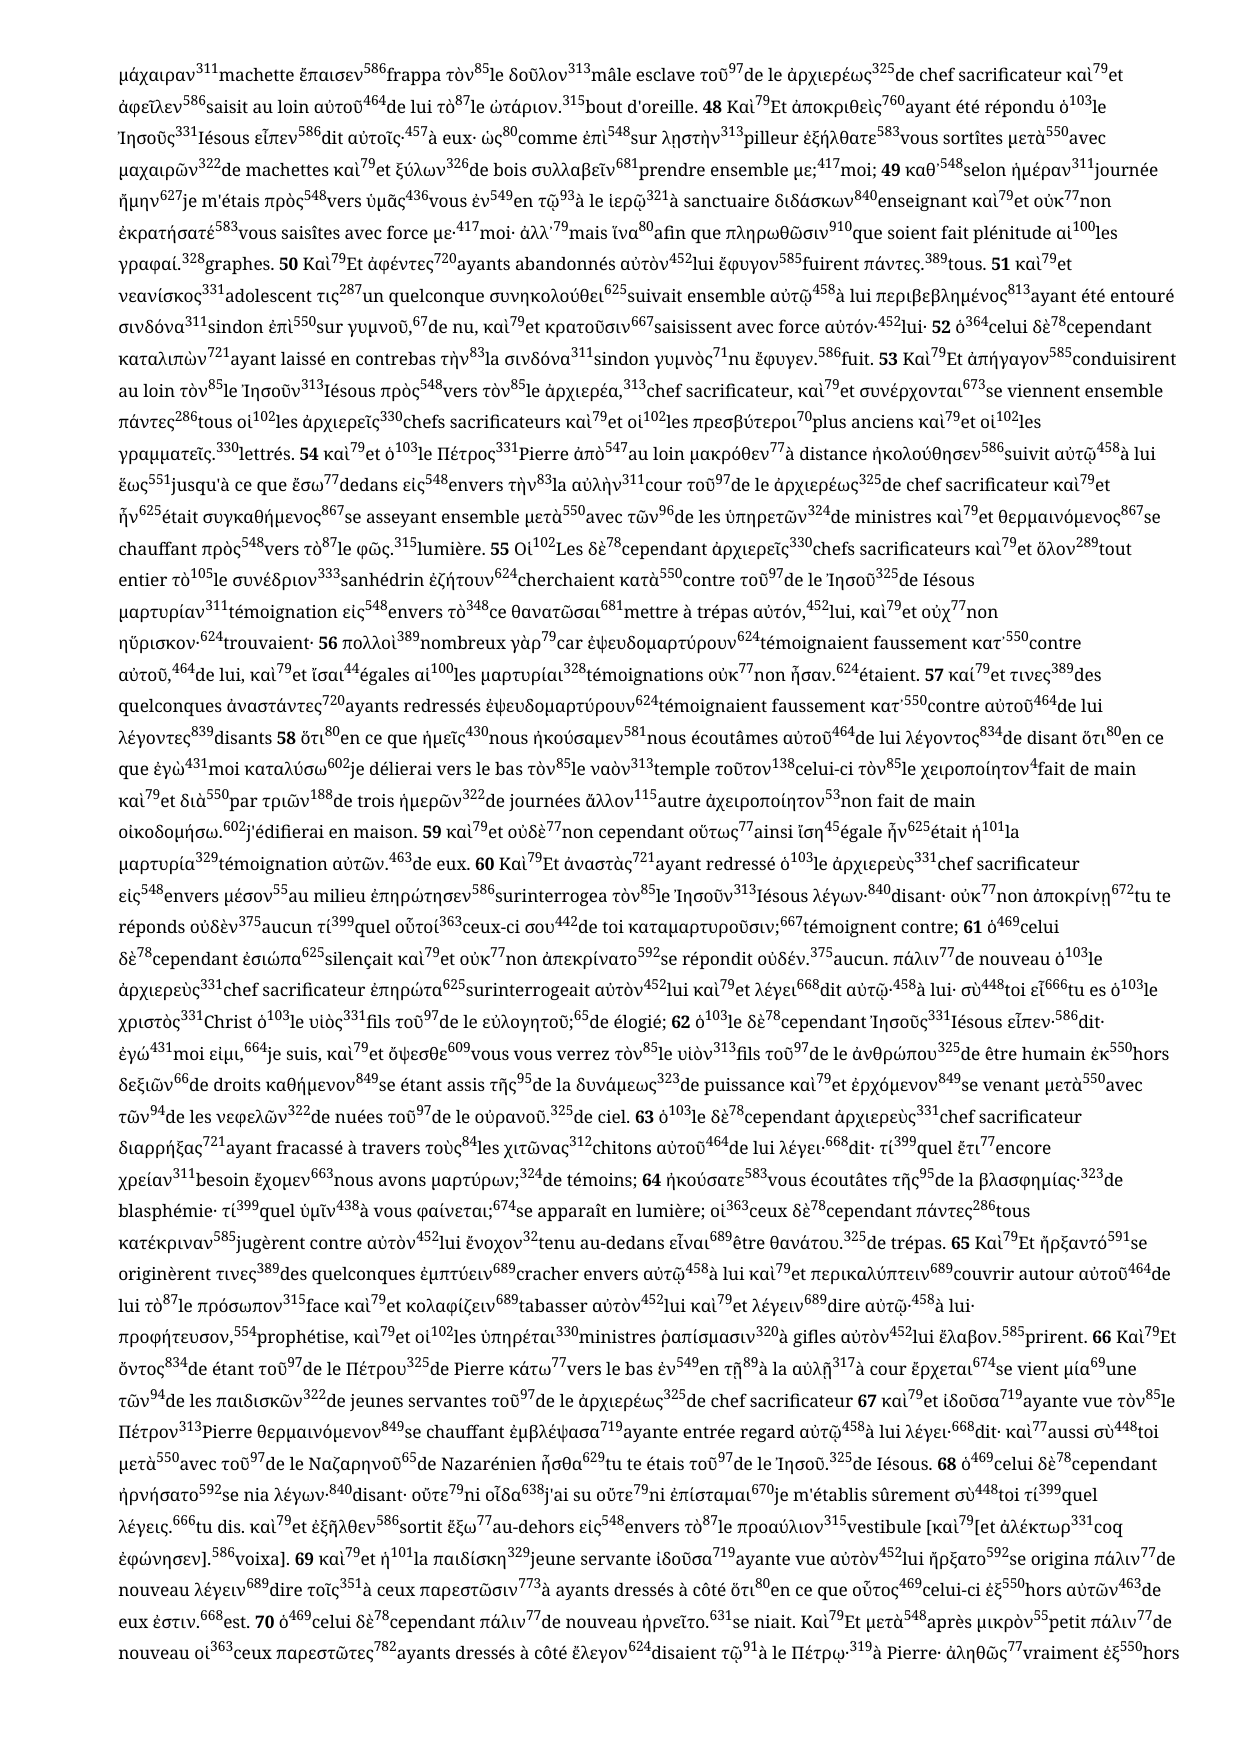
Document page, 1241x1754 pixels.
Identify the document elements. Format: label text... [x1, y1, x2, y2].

text 1 Ἦν625Était δὲ78cependant τὸ105le πάσχα333pâque καὶ79et τὰ104les ἄζυμα72sans levains μετὰ548après δύο176deux ἡμέρας.310journées. καὶ79et ἐζήτουν624cherchaient οἱ102les ἀρχιερεῖς330chefs sacrificateurs καὶ79et οἱ102les γραμματεῖς330lettrés πῶς77comment? αὐτὸν452lui ἐν549en δόλῳ319à fraude κρατήσαντες720ayants saisis avec force ἀποκτείνωσιν·898que tuent catégoriquement· 2 ἔλεγον624disaient γάρ·79car· μὴ77ne pas ἐν549en τῇ89à la ἑορτῇ,317à fête, μήποτε80de peur que ἔσται612se sera θόρυβος331tumulte τοῦ97de le λαοῦ.325de peuple. 3 Καὶ79Et ὄντος834de étant αὐτοῦ464de lui ἐν549en Βηθανίᾳ317à Béthanie ἐν549en τῇ89à la οἰκίᾳ317à maison d'habitation Σίμωνος325de Simon τοῦ97de le λεπροῦ,16de lépreux, κατακειμένου861de se couchant de haut en bas αὐτοῦ464de lui ἦλθεν586vint γυνὴ329femme ἔχουσα838ayante ἀλάβαστρον311alabastre μύρου327de onguent νάρδου323de nard πιστικῆς14de croyalique πολυτελοῦς,14de très coûteuse, συντρίψασα719ayante broyée ensemble τὴν83la ἀλάβαστρον311alabastre κατέχεεν586versa de haut en bas αὐτοῦ464de lui τῆς95de la κεφαλῆς.323de tête. 4 ἦσαν624étaient δέ78cependant τινες389des quelconques ἀγανακτοῦντες839irritants beaucoup πρὸς548vers ἑαυτούς·527eux-mêmes· εἰς548envers τί399quel ἡ101la ἀπώλεια329déperdition αὕτη154celle-ci τοῦ99de le μύρου327de onguent γέγονεν;642a devenu; 5 ἠδύνατο631se pouvait γὰρ79car τοῦτο158ce-ci τὸ105le μύρον333onguent πραθῆναι683être vendu ἐπάνω77sur le haut δηναρίων326de deniers τριακοσίων192de trois cents καὶ79et δοθῆναι683être donné τοῖς90à les πτωχοῖς·58à pauvres· καὶ79et ἐνεβριμῶντο630se irritaient dans αὐτῇ.456à elle. 6 Ὁ103Le δὲ78cependant Ἰησοῦς331Iésous εἶπεν·586dit· ἄφετε553abandonnez αὐτήν·450elle· τί399quel αὐτῇ456à elle κόπους312frappements παρέχετε;665vous fournissez; καλὸν6beau ἔργον315travail ἠργάσατο592se mit au travail ἐν549en ἐμοί.420à moi. 7 πάντοτε77en tout moment γὰρ79car τοὺς84les πτωχοὺς52pauvres ἔχετε665vous avez μεθ᾽550avec ἑαυτῶν521de vous-mêmes καὶ79et ὅταν80lorsque le cas échéant θέλητε918que vous vouliez δύνασθε671vous vous pouvez αὐτοῖς457à eux εὖ77bien ποιῆσαι,681faire, ἐμὲ417moi δὲ78cependant οὐ77non πάντοτε77en tout moment ἔχετε.665vous avez. 8 ὃ482lequel ἔσχεν586eut ἐποίησεν·586fit· προέλαβεν586prit à l'avance μυρίσαι681oindre d'onguent τὸ87le σῶμά315corps μου424de moi εἰς548envers τὸν245le ἐνταφιασμόν.313enterrement. 9 ἀμὴν304amen δὲ78cependant λέγω664je dis ὑμῖν,438à vous, ὅπου80là où ἐὰν340si le cas échéant κηρυχθῇ911que soit annoncé τὸ105le εὐαγγέλιον333évangile εἰς548envers ὅλον269tout entier τὸν85le κόσμον,313monde, καὶ77aussi ὃ482lequel ἐποίησεν586fit αὕτη362celle-ci λαληθήσεται619sera bavardé εἰς548envers μνημόσυνον315objet de mémoration αὐτῆς.462de elle. 10 Καὶ79Et Ἰούδας331Iouda Ἰσκαριὼθ331Iskariote ὁ103le εἷς71un τῶν96de les δώδεκα64de douze ἀπῆλθεν586éloigna πρὸς548vers τοὺς84les ἀρχιερεῖς312chefs sacrificateurs ἵνα80afin que αὐτὸν452lui παραδοῖ899que transmette αὐτοῖς.457à eux. 11 οἱ468ceux δὲ78cependant ἀκούσαντες720ayants écoutés ἐχάρησαν599furent été de joie καὶ79et ἐπηγγείλαντο591se promirent αὐτῷ458à lui ἀργύριον315objet d'argent δοῦναι.681donner. καὶ79et ἐζήτει625cherchait πῶς77comment? αὐτὸν452lui εὐκαίρως77en bien moment παραδοῖ.899que transmette. 12 Καὶ79Et τῇ89à la πρώτῃ206à première ἡμέρᾳ317à journée τῶν98de les ἀζύμων,66de sans levains, ὅτε77lorsque τὸ87le πάσχα315pâque ἔθυον,624sacrifiaient, λέγουσιν667disent αὐτῷ458à lui οἱ102les μαθηταὶ330disciples αὐτοῦ·464de lui· ποῦ77où? θέλεις666tu veux ἀπελθόντες720ayants éloignés ἑτοιμάσωμεν894que nous préparions ἵνα80afin que φάγῃς897que tu manges τὸ87le πάσχα;315pâque; 13 καὶ79et ἀποστέλλει668envoie δύο52deux τῶν96de les μαθητῶν324de disciples αὐτοῦ464de lui καὶ79et λέγει668dit αὐτοῖς·457à eux· ὑπάγετε569dirigez en arrière εἰς548envers τὴν83la πόλιν,311cité, καὶ79et ἀπαντήσει606viendra de loin à la rencontre ὑμῖν438à vous ἄνθρωπος331être humain κεράμιον315cruche ὕδατος327de eau βαστάζων·840mettant en charge· ἀκολουθήσατε553suivez αὐτῷ458à lui 14 καὶ79et ὅπου80là où ἐὰν340si le cas échéant εἰσέλθῃ899que vienne à l'intérieur εἴπατε553dites τῷ91à le οἰκοδεσπότῃ319à despote de maison ὅτι80en ce que ὁ103le διδάσκαλος331enseignant λέγει·668dit· ποῦ77où? ἐστιν668est τὸ105le κατάλυμά333salle de déliage μου424de moi ὅπου77là où τὸ87le πάσχα315pâque μετὰ550avec τῶν96de les μαθητῶν324de disciples μου424de moi φάγω;895que je mange; 15 καὶ79et αὐτὸς469lui ὑμῖν438à vous δείξει606montrera ἀνάγαιον315chambre haute μέγα6grand ἐστρωμένον798ayant été étendu ἕτοιμον·55prêt· καὶ79et ἐκεῖ77là ἑτοιμάσατε553préparez ἡμῖν.419à nous. 16 καὶ79et ἐξῆλθον585sortirent οἱ102les μαθηταὶ330disciples καὶ79et ἦλθον585vinrent εἰς548envers τὴν83la πόλιν311cité καὶ79et εὗρον585trouvèrent καθὼς77de haut en bas comme εἶπεν586dit αὐτοῖς457à eux καὶ79et ἡτοίμασαν585préparèrent τὸ87le πάσχα.315pâque. 17 Καὶ79Et ὀψίας63de tardive γενομένης732de se ayante devenue ἔρχεται674se vient μετὰ550avec τῶν96de les δώδεκα.64de douze. 18 καὶ79et ἀνακειμένων860de se couchants de bas en haut αὐτῶν463de eux καὶ79et ἐσθιόντων833de mangeants ὁ103le Ἰησοῦς331Iésous εἶπεν·586dit· ἀμὴν304amen λέγω664je dis ὑμῖν438à vous ὅτι80en ce que εἷς71un ἐξ550hors ὑμῶν441de vous παραδώσει606transmettra με417moi ὁ364celui ἐσθίων840mangeant μετ᾽550avec ἐμοῦ.424de moi. 19 ἤρξαντο591se originèrent λυπεῖσθαι692être attristé καὶ79et λέγειν689dire αὐτῷ458à lui εἷς71un κατὰ547de haut en bas εἷς·71un· μήτι340ne serait-ce que ἐγώ;431moi; 20 ὁ469celui δὲ78cependant εἶπεν586dit αὐτοῖς·457à eux· εἷς71un τῶν96de les δώδεκα,64de douze, ὁ364celui ἐμβαπτόμενος867se trempant dedans μετ᾽550avec ἐμοῦ424de moi εἰς548envers τὸ87le τρύβλιον.315bol. 21 ὅτι80en ce que ὁ103le μὲν79certes υἱὸς331fils τοῦ97de le ἀνθρώπου325de être humain ὑπάγει668dirige en arrière καθὼς77de haut en bas comme γέγραπται654a été graphé περὶ550autour αὐτοῦ,464de lui, οὐαὶ304Ouai δὲ78cependant τῷ91à le ἀνθρώπῳ319à être humain ἐκείνῳ144à celui-là δι᾽550par οὗ492de lequel ὁ103le υἱὸς331fils τοῦ97de le ἀνθρώπου325de être humain παραδίδοται·680est transmis· καλὸν49beau ἦν625était αὐτῷ458à lui εἰ80si οὐκ77non ἐγεννήθη600fut engendré ὁ103le ἄνθρωπος331être humain ἐκεῖνος.156celui-là. 22 Καὶ79Et ἐσθιόντων833de mangeants αὐτῶν463de eux λαβὼν721ayant pris ἄρτον313pain εὐλογήσας721ayant élogié ἔκλασεν586cassa καὶ79et ἔδωκεν586donna αὐτοῖς457à eux καὶ79et εἶπεν·586dit· λάβετε,553prenez, τοῦτό366ce-ci ἐστιν668est τὸ105le σῶμά333corps μου.424de moi. 23 καὶ79et λαβὼν721ayant pris ποτήριον315récipient à boire εὐχαριστήσας721ayant rendu grâce ἔδωκεν586donna αὐτοῖς,457à eux, καὶ79et ἔπιον585burent ἐξ550hors αὐτοῦ466de lui πάντες.389tous. 24 καὶ79et εἶπεν586dit αὐτοῖς·457à eux· τοῦτό366ce-ci ἐστιν668est τὸ105le αἷμά333sang μου424de moi τῆς95de la διαθήκης323de disposition τὸ366ce ἐκχυννόμενον893étant déversé ὑπὲρ550au-dessus πολλῶν.383de nombreux. 25 ἀμὴν304amen λέγω664je dis ὑμῖν438à vous ὅτι80en ce que οὐκέτι77non plus οὐ77non μὴ77ne pas πίω895que je boive ἐκ550hors τοῦ99de le γενήματος327de progéniture τῆς95de la ἀμπέλου323de vigne ἕως552jusqu'à ce que τῆς95de la ἡμέρας323de journée ἐκείνης148de celle-là ὅταν77lorsque le cas échéant αὐτὸ454lui πίνω917que je boive καινὸν55nouveau ἐν549en τῇ89à la βασιλείᾳ317à royauté τοῦ97de le θεοῦ.325de Dieu. 26 Καὶ79Et ὑμνήσαντες720ayants chantés hymne ἐξῆλθον585sortirent εἰς548envers τὸ87le ὄρος315montagne τῶν94de les ἐλαιῶν.322de oliviers. 27 καὶ79et λέγει668dit αὐτοῖς457à eux ὁ103le Ἰησοῦς331Iésous ὅτι80en ce que πάντες389tous σκανδαλισθήσεσθε,616vous serez scandalisé, ὅτι80en ce que γέγραπται·654a été graphé· πατάξω602je percuterai τὸν85le ποιμένα,313berger, καὶ79et τὰ104les πρόβατα332brebis διασκορπισθήσονται.618seront dispersé au travers. 28 ἀλλὰ79mais μετὰ548après τὸ348ce ἐγερθῆναί683être éveillé με417moi προάξω602je mènerai devant ὑμᾶς436vous εἰς548envers τὴν83la Γαλιλαίαν.311Galilée. 29 ὁ103le δὲ78cependant Πέτρος331Pierre ἔφη625déclarait αὐτῷ·458à lui· εἰ80si καὶ77aussi πάντες389tous σκανδαλισθήσονται,618seront scandalisé, ἀλλ᾽79mais οὐκ77non ἐγώ.431moi. 30 καὶ79et λέγει668dit αὐτῷ458à lui ὁ103le Ἰησοῦς·331Iésous· ἀμὴν304amen λέγω664je dis σοι439à toi ὅτι80en ce que σὺ448toi σήμερον77aujourd'hui ταύτῃ142à celle-ci τῇ89à la νυκτὶ317à nuit πρὶν80avant ἢ340ou δὶς77doublement ἀλέκτορα313coq φωνῆσαι681voixer τρίς77trois fois με417moi ἀπαρνήσῃ.610tu te dénieras. 31 ὁ469celui δὲ78cependant ἐκπερισσῶς77surabondamment à l'excès ἐλάλει·625bavardait· ἐὰν80si le cas échéant δέῃ921que attache de lien με417moi συναποθανεῖν681mourir loin avec σοι,439à toi, οὐ77non μή77ne pas σε437toi ἀπαρνήσομαι.608je me dénierai. ὡσαύτως77de même δὲ78cependant καὶ77aussi πάντες389tous ἔλεγον.624disaient. 32 Καὶ79Et ἔρχονται673se viennent εἰς548envers χωρίον315emplacement οὗ494de lequel τὸ105le ὄνομα333nom Γεθσημανὶ333Gethsémani καὶ79et λέγει668dit τοῖς90à les μαθηταῖς318à disciples αὐτοῦ·464de lui· καθίσατε553asseyez ὧδε77ici ἕως80jusqu'à ce que προσεύξωμαι.901que je me prie. 33 καὶ79et παραλαμβάνει668prend à côté τὸν85le Πέτρον313Pierre καὶ79et [τὸν]85[le] Ἰάκωβον313Iakobos καὶ79et [τὸν]85[le] Ἰωάννην313Ioannes μετ᾽550avec αὐτοῦ464de lui καὶ79et ἤρξατο592se origina ἐκθαμβεῖσθαι692être stupéfié καὶ79et ἀδημονεῖν689être troublé 34 καὶ79et λέγει668dit αὐτοῖς·457à eux· περίλυπός45triste autour ἐστιν668est ἡ101la ψυχή329âme μου424de moi ἕως552jusqu'à ce que θανάτου·325de trépas· μείνατε553restez ὧδε77ici καὶ79et γρηγορεῖτε.569vigilez. 35 καὶ79et προελθὼν721ayant venu devant μικρὸν55petit ἔπιπτεν625tombait ἐπὶ550sur τῆς95de la γῆς323de terre καὶ79et προσηύχετο631se priait ἵνα80afin que εἰ80si δυνατόν49puissant ἐστιν668est παρέλθῃ899que passe à côté ἀπ᾽550au loin αὐτοῦ464de lui ἡ101la ὥρα,329heure, 36 καὶ79et ἔλεγεν·625disait· αββα304Abba ὁ109le πατήρ,337père, πάντα391tous δυνατά48puissants σοι·439à toi· παρένεγκε554porte à côté τὸ87le ποτήριον315récipient à boire τοῦτο140ce-ci ἀπ᾽550au loin ἐμοῦ·424de moi· ἀλλ᾽79mais οὐ77non τί399quel ἐγὼ431moi θέλω664je veux ἀλλὰ79mais τί399quel σύ.448toi. 37 καὶ79et ἔρχεται674se vient καὶ79et εὑρίσκει668trouve αὐτοὺς451eux καθεύδοντας,821dormants de haut en bas, καὶ79et λέγει668dit τῷ91à le Πέτρῳ·319à Pierre· Σίμων,337Simon, καθεύδεις;666tu dors de haut en bas; οὐκ77non ἴσχυσας584tu eus la ténacité μίαν177une ὥραν311heure γρηγορῆσαι;681vigiler; 38 γρηγορεῖτε569vigilez καὶ79et προσεύχεσθε,573que vous vous priez, ἵνα80afin que μὴ77ne pas ἔλθητε896que vous veniez εἰς548envers πειρασμόν·313tentation· τὸ105le μὲν79certes πνεῦμα333souffle πρόθυμον49de promptitude fureur ἡ101la δὲ78cependant σὰρξ329chair ἀσθενής.45infirme. 39 Καὶ79Et πάλιν77de nouveau ἀπελθὼν721ayant éloigné προσηύξατο592se pria τὸν85le αὐτὸν138même λόγον313discours εἰπών.721ayant dit. 40 καὶ79et πάλιν77de nouveau ἐλθὼν721ayant venu εὗρεν586trouva αὐτοὺς451eux καθεύδοντας,821dormants de haut en bas, ἦσαν624étaient γὰρ79car αὐτῶν463de eux οἱ102les ὀφθαλμοὶ330yeux καταβαρυνόμενοι,890étants alourdis de haut en bas, καὶ79et οὐκ77non ᾔδεισαν658avaient su τί399quel ἀποκριθῶσιν910que soient répondu αὐτῷ.458à lui. 41 Καὶ79Et ἔρχεται674se vient τὸ87le τρίτον55troisième καὶ79et λέγει668dit αὐτοῖς·457à eux· καθεύδετε665vous dormez de haut en bas τὸ87le λοιπὸν375restant καὶ79et ἀναπαύεσθε·671vous vous reposez· ἀπέχει·668tient au loin· ἦλθεν586vint ἡ101la ὥρα,329heure, ἰδοὺ306voici παραδίδοται680est transmis ὁ103le υἱὸς331fils τοῦ97de le ἀνθρώπου325de être humain εἰς548envers τὰς82les χεῖρας310mains τῶν96de les ἁμαρτωλῶν.64de fauteurs. 42 ἐγείρεσθε577soyez éveillés ἄγωμεν·916que nous conduisions· ἰδοὺ306voici ὁ364celui παραδιδούς840transmettant με417moi ἤγγικεν.642a approché. 43 Καὶ79Et εὐθὺς77directement ἔτι77encore αὐτοῦ464de lui λαλοῦντος834de bavardant παραγίνεται674se devient à côté Ἰούδας331Iouda εἷς71un τῶν96de les δώδεκα64de douze καὶ79et μετ᾽550avec αὐτοῦ464de lui ὄχλος331foule μετὰ550avec μαχαιρῶν322de machettes καὶ79et ξύλων326de bois παρὰ550à côté τῶν96de les ἀρχιερέων324de chefs sacrificateurs καὶ79et τῶν96de les γραμματέων324de lettrés καὶ79et τῶν96de les πρεσβυτέρων.64de plus anciens. 44 δεδώκει659avait donné δὲ78cependant ὁ364celui παραδιδοὺς840transmettant αὐτὸν452lui σύσσημον315signe commun αὐτοῖς457à eux λέγων·840disant· ὃν480lequel ἂν340le cas échéant φιλήσω895que j'affectionne αὐτός469lui ἐστιν,668est, κρατήσατε553saisissez avec force αὐτὸν452lui καὶ79et ἀπάγετε569conduisez au loin ἀσφαλῶς.77en sécurité. 45 καὶ79et ἐλθὼν721ayant venu εὐθὺς77directement προσελθὼν721ayant venu vers αὐτῷ458à lui λέγει·668dit· ῥαββί,337rabbi, καὶ79et κατεφίλησεν586affectionna de haut en bas αὐτόν·452lui· 46 οἱ468ceux δὲ78cependant ἐπέβαλον585surjetèrent τὰς82les χεῖρας310mains αὐτῷ458à lui καὶ79et ἐκράτησαν585saisirent avec force αὐτόν.452lui. 47 εἷς71un δέ78cependant [τις]287[un quelconque] τῶν357de ceux παρεστηκότων777de ayants dressés à côté σπασάμενος740se ayant dégainé τὴν83la μάχαιραν311machette ἔπαισεν586frappa τὸν85le δοῦλον313mâle esclave τοῦ97de le ἀρχιερέως325de chef sacrificateur καὶ79et ἀφεῖλεν586saisit au loin αὐτοῦ464de lui τὸ87le ὠτάριον.315bout d'oreille. 48 Καὶ79Et ἀποκριθεὶς760ayant été répondu ὁ103le Ἰησοῦς331Iésous εἶπεν586dit αὐτοῖς·457à eux· ὡς80comme ἐπὶ548sur λῃστὴν313pilleur ἐξήλθατε583vous sortîtes μετὰ550avec μαχαιρῶν322de machettes καὶ79et ξύλων326de bois συλλαβεῖν681prendre ensemble με;417moi; 49 καθ᾽548selon ἡμέραν311journée ἤμην627je m'étais πρὸς548vers ὑμᾶς436vous ἐν549en τῷ93à le ἱερῷ321à sanctuaire διδάσκων840enseignant καὶ79et οὐκ77non ἐκρατήσατέ583vous saisîtes avec force με·417moi· ἀλλ᾽79mais ἵνα80afin que πληρωθῶσιν910que soient fait plénitude αἱ100les γραφαί.328graphes. 50 Καὶ79Et ἀφέντες720ayants abandonnés αὐτὸν452lui ἔφυγον585fuirent πάντες.389tous. 51 καὶ79et νεανίσκος331adolescent τις287un quelconque συνηκολούθει625suivait ensemble αὐτῷ458à lui περιβεβλημένος813ayant été entouré σινδόνα311sindon ἐπὶ550sur γυμνοῦ,67de nu, καὶ79et κρατοῦσιν667saisissent avec force αὐτόν·452lui· 52 ὁ364celui δὲ78cependant καταλιπὼν721ayant laissé en contrebas τὴν83la σινδόνα311sindon γυμνὸς71nu ἔφυγεν.586fuit. 53 Καὶ79Et ἀπήγαγον585conduisirent au loin τὸν85le Ἰησοῦν313Iésous πρὸς548vers τὸν85le ἀρχιερέα,313chef sacrificateur, καὶ79et συνέρχονται673se viennent ensemble πάντες286tous οἱ102les ἀρχιερεῖς330chefs sacrificateurs καὶ79et οἱ102les πρεσβύτεροι70plus anciens καὶ79et οἱ102les γραμματεῖς.330lettrés. 54 καὶ79et ὁ103le Πέτρος331Pierre ἀπὸ547au loin μακρόθεν77à distance ἠκολούθησεν586suivit αὐτῷ458à lui ἕως551jusqu'à ce que ἔσω77dedans εἰς548envers τὴν83la αὐλὴν311cour τοῦ97de le ἀρχιερέως325de chef sacrificateur καὶ79et ἦν625était συγκαθήμενος867se asseyant ensemble μετὰ550avec τῶν96de les ὑπηρετῶν324de ministres καὶ79et θερμαινόμενος867se chauffant πρὸς548vers τὸ87le φῶς.315lumière. 55 Οἱ102Les δὲ78cependant ἀρχιερεῖς330chefs sacrificateurs καὶ79et ὅλον289tout entier τὸ105le συνέδριον333sanhédrin ἐζήτουν624cherchaient κατὰ550contre τοῦ97de le Ἰησοῦ325de Iésous μαρτυρίαν311témoignation εἰς548envers τὸ348ce θανατῶσαι681mettre à trépas αὐτόν,452lui, καὶ79et οὐχ77non ηὕρισκον·624trouvaient· 56 πολλοὶ389nombreux γὰρ79car ἐψευδομαρτύρουν624témoignaient faussement κατ᾽550contre αὐτοῦ,464de lui, καὶ79et ἴσαι44égales αἱ100les μαρτυρίαι328témoignations οὐκ77non ἦσαν.624étaient. 57 καί79et τινες389des quelconques ἀναστάντες720ayants redressés ἐψευδομαρτύρουν624témoignaient faussement κατ᾽550contre αὐτοῦ464de lui λέγοντες839disants 58 ὅτι80en ce que ἡμεῖς430nous ἠκούσαμεν581nous écoutâmes αὐτοῦ464de lui λέγοντος834de disant ὅτι80en ce que ἐγὼ431moi καταλύσω602je délierai vers le bas τὸν85le ναὸν313temple τοῦτον138celui-ci τὸν85le χειροποίητον4fait de main καὶ79et διὰ550par τριῶν188de trois ἡμερῶν322de journées ἄλλον115autre ἀχειροποίητον53non fait de main οἰκοδομήσω.602j'édifierai en maison. 59 καὶ79et οὐδὲ77non cependant οὕτως77ainsi ἴση45égale ἦν625était ἡ101la μαρτυρία329témoignation αὐτῶν.463de eux. 60 Καὶ79Et ἀναστὰς721ayant redressé ὁ103le ἀρχιερεὺς331chef sacrificateur εἰς548envers μέσον55au milieu ἐπηρώτησεν586surinterrogea τὸν85le Ἰησοῦν313Iésous λέγων·840disant· οὐκ77non ἀποκρίνῃ672tu te réponds οὐδὲν375aucun τί399quel οὗτοί363ceux-ci σου442de toi καταμαρτυροῦσιν;667témoignent contre; 61 ὁ469celui δὲ78cependant ἐσιώπα625silençait καὶ79et οὐκ77non ἀπεκρίνατο592se répondit οὐδέν.375aucun. πάλιν77de nouveau ὁ103le ἀρχιερεὺς331chef sacrificateur ἐπηρώτα625surinterrogeait αὐτὸν452lui καὶ79et λέγει668dit αὐτῷ·458à lui· σὺ448toi εἶ666tu es ὁ103le χριστὸς331Christ ὁ103le υἱὸς331fils τοῦ97de le εὐλογητοῦ;65de élogié; 62 ὁ103le δὲ78cependant Ἰησοῦς331Iésous εἶπεν·586dit· ἐγώ431moi εἰμι,664je suis, καὶ79et ὄψεσθε609vous vous verrez τὸν85le υἱὸν313fils τοῦ97de le ἀνθρώπου325de être humain ἐκ550hors δεξιῶν66de droits καθήμενον849se étant assis τῆς95de la δυνάμεως323de puissance καὶ79et ἐρχόμενον849se venant μετὰ550avec τῶν94de les νεφελῶν322de nuées τοῦ97de le οὐρανοῦ.325de ciel. 63 ὁ103le δὲ78cependant ἀρχιερεὺς331chef sacrificateur διαρρήξας721ayant fracassé à travers τοὺς84les χιτῶνας312chitons αὐτοῦ464de lui λέγει·668dit· τί399quel ἔτι77encore χρείαν311besoin ἔχομεν663nous avons μαρτύρων;324de témoins; 64 ἠκούσατε583vous écoutâtes τῆς95de la βλασφημίας·323de blasphémie· τί399quel ὑμῖν438à vous φαίνεται;674se apparaît en lumière; οἱ363ceux δὲ78cependant πάντες286tous κατέκριναν585jugèrent contre αὐτὸν452lui ἔνοχον32tenu au-dedans εἶναι689être θανάτου.325de trépas. 65 Καὶ79Et ἤρξαντό591se originèrent τινες389des quelconques ἐμπτύειν689cracher envers αὐτῷ458à lui καὶ79et περικαλύπτειν689couvrir autour αὐτοῦ464de lui τὸ87le πρόσωπον315face καὶ79et κολαφίζειν689tabasser αὐτὸν452lui καὶ79et λέγειν689dire αὐτῷ·458à lui· προφήτευσον,554prophétise, καὶ79et οἱ102les ὑπηρέται330ministres ῥαπίσμασιν320à gifles αὐτὸν452lui ἔλαβον.585prirent. 66 Καὶ79Et ὄντος834de étant τοῦ97de le Πέτρου325de Pierre κάτω77vers le bas ἐν549en τῇ89à la αὐλῇ317à cour ἔρχεται674se vient μία69une τῶν94de les παιδισκῶν322de jeunes servantes τοῦ97de le ἀρχιερέως325de chef sacrificateur 67 καὶ79et ἰδοῦσα719ayante vue τὸν85le Πέτρον313Pierre θερμαινόμενον849se chauffant ἐμβλέψασα719ayante entrée regard αὐτῷ458à lui λέγει·668dit· καὶ77aussi σὺ448toi μετὰ550avec τοῦ97de le Ναζαρηνοῦ65de Nazarénien ἦσθα629tu te étais τοῦ97de le Ἰησοῦ.325de Iésous. 68 ὁ469celui δὲ78cependant ἠρνήσατο592se nia λέγων·840disant· οὔτε79ni οἶδα638j'ai su οὔτε79ni ἐπίσταμαι670je m'établis sûrement σὺ448toi τί399quel λέγεις.666tu dis. καὶ79et ἐξῆλθεν586sortit ἔξω77au-dehors εἰς548envers τὸ87le προαύλιον315vestibule [καὶ79[et ἀλέκτωρ331coq ἐφώνησεν].586voixa]. 69 καὶ79et ἡ101la παιδίσκη329jeune servante ἰδοῦσα719ayante vue αὐτὸν452lui ἤρξατο592se origina πάλιν77de nouveau λέγειν689dire τοῖς351à ceux παρεστῶσιν773à ayants dressés à côté ὅτι80en ce que οὗτος469celui-ci ἐξ550hors αὐτῶν463de eux ἐστιν.668est. 70 ὁ469celui δὲ78cependant πάλιν77de nouveau ἠρνεῖτο.631se niait. Καὶ79Et μετὰ548après μικρὸν55petit πάλιν77de nouveau οἱ363ceux παρεστῶτες782ayants dressés à côté ἔλεγον624disaient τῷ91à le Πέτρῳ·319à Pierre· ἀληθῶς77vraiment ἐξ550hors αὐτῶν463de eux εἶ,666tu es, καὶ77aussi γὰρ79car Γαλιλαῖος71Galiléen εἶ.666tu es. 71 ὁ469celui δὲ78cependant ἤρξατο592se origina ἀναθεματίζειν689anathématiser καὶ79et ὀμνύειν689jurer ὅτι80en ce que οὐκ77non οἶδα638j'ai su τὸν85le ἄνθρωπον313être humain τοῦτον138celui-ci ὃν480lequel λέγετε.665vous dites. 72 καὶ79et εὐθὺς77directement ἐκ550hors δευτέρου67de deuxième ἀλέκτωρ331coq ἐφώνησεν.586voixa. Καὶ79Et ἀνεμνήσθη600fut remémoré ὁ103le Πέτρος331Pierre τὸ87le ῥῆμα315oral ὡς80comme εἶπεν586dit αὐτῷ458à lui ὁ103le Ἰησοῦς331Iésous ὅτι80en ce que πρὶν80avant ἀλέκτορα313coq φωνῆσαι681voixer δὶς77doublement τρίς77trois fois με417moi ἀπαρνήσῃ·610tu te dénieras· καὶ79et ἐπιβαλὼν721ayant surjeté ἔκλαιεν.625pleurait. [118, 59, 1181, 1665]
